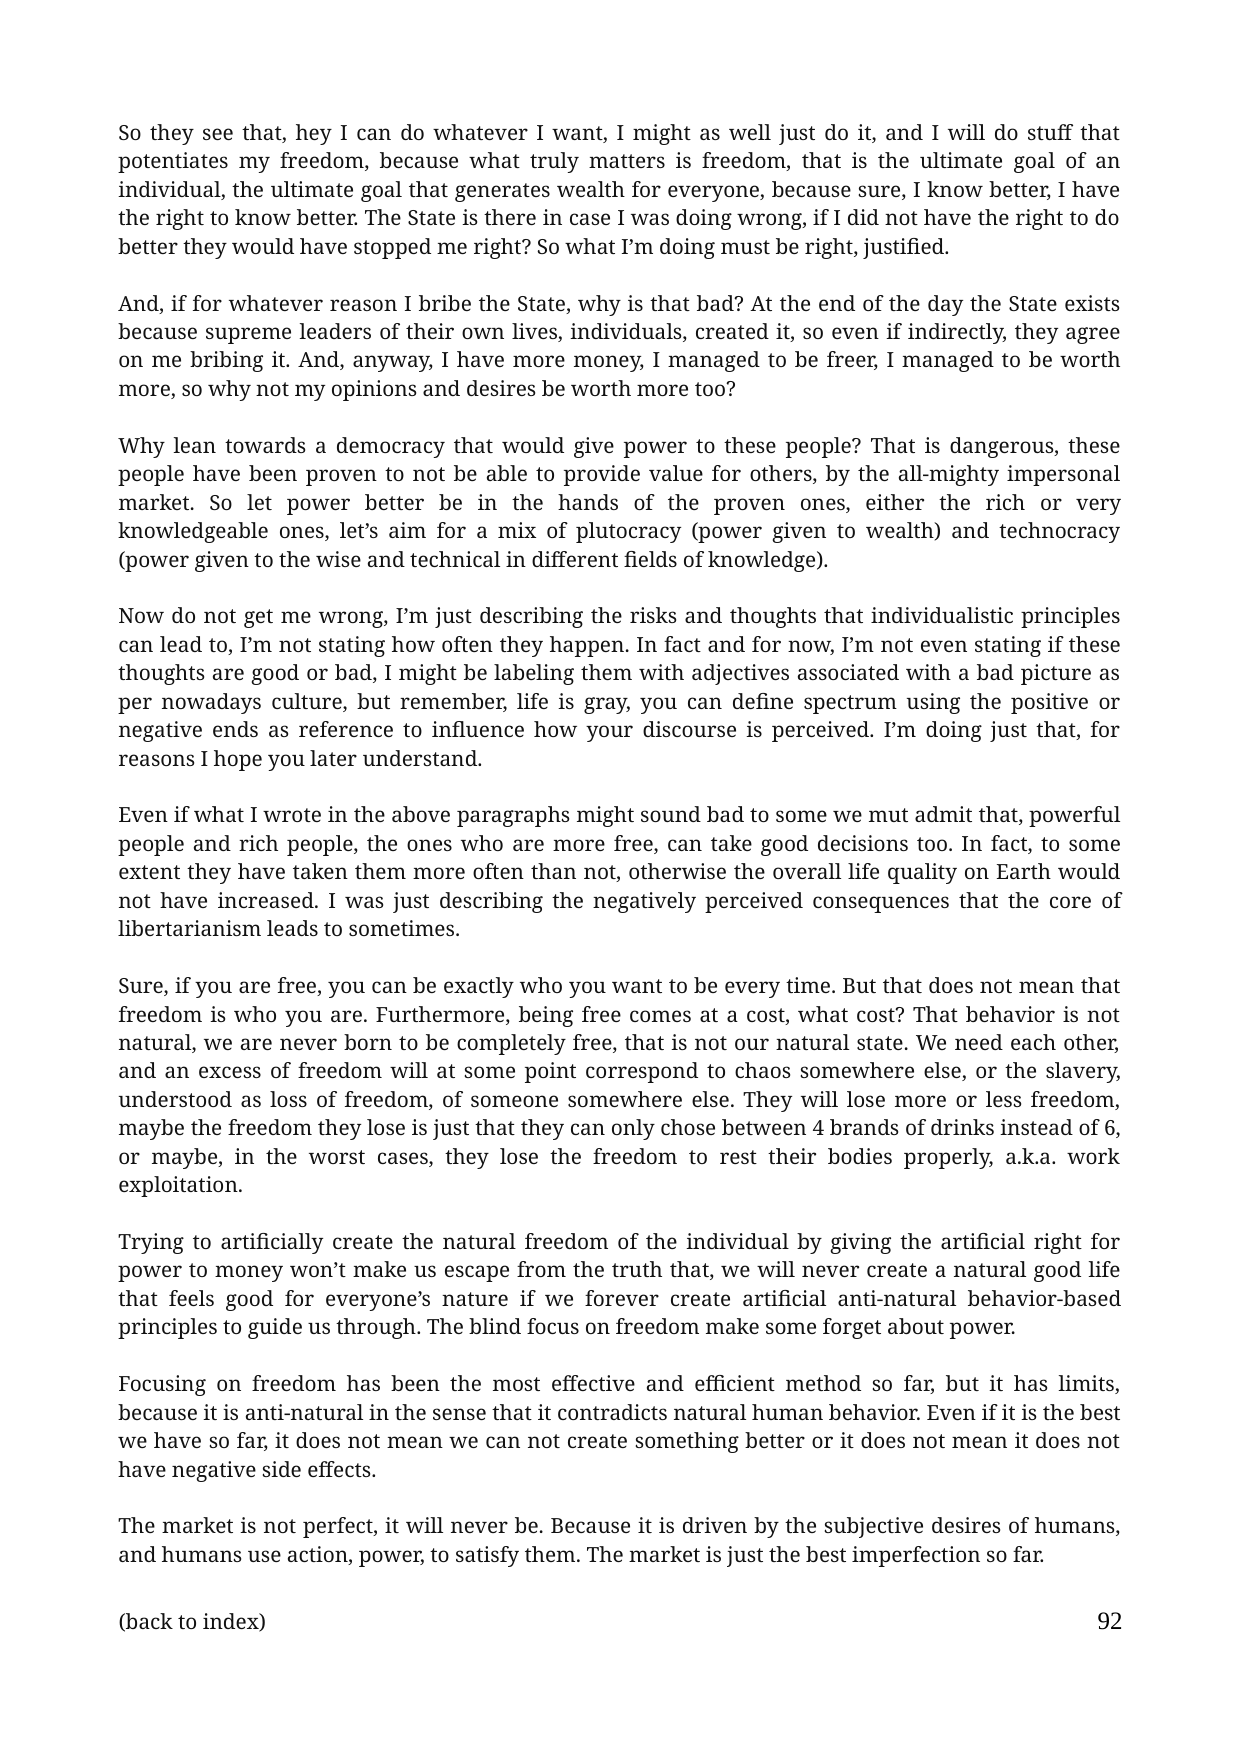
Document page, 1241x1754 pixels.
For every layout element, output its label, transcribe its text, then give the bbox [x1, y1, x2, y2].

text Why lean towards a democracy that would give power to these people? That is dangerous, these people have been proven to not be able to provide value for others, by the all-mighty impersonal market. So let power better be in the hands of the proven ones, either the rich or very knowledgeable ones, let’s aim for a mix of plutocracy (power given to wealth) and technocracy (power given to the wise and technical in different fields of knowledge). [118, 431, 1122, 573]
text So they see that, hey I can do whatever I want, I might as well just do it, and I will do stuff that potentiates my freedom, because what truly matters is freedom, that is the ultimate goal of an individual, the ultimate goal that generates wealth for everyone, because sure, I know better, I have the right to know better. The State is there in case I was doing wrong, if I did not have the right to do better they would have stopped me right? So what I’m doing must be right, justified. [118, 118, 1122, 260]
text Even if what I wrote in the above paragraphs might sound bad to some we mut admit that, powerful people and rich people, the ones who are more free, can take good decisions too. In fact, to some extent they have taken them more often than not, otherwise the overall life quality on Earth would not have increased. I was just describing the negatively perceived consequences that the core of libertarianism leads to sometimes. [118, 801, 1122, 943]
text Focusing on freedom has been the most effective and efficient method so far, but it has limits, because it is anti-natural in the sense that it contradicts natural human behavior. Even if it is the best we have so far, it does not mean we can not create something better or it does not mean it does not have negative side effects. [118, 1369, 1122, 1483]
text Now do not get me wrong, I’m just describing the risks and thoughts that individualistic principles can lead to, I’m not stating how often they happen. In fact and for now, I’m not even stating if these thoughts are good or bad, I might be labeling them with adjectives associated with a bad picture as per nowadays culture, but remember, life is gray, you can define spectrum using the positive or negative ends as reference to influence how your discourse is perceived. I’m doing just that, for reasons I hope you later understand. [118, 602, 1122, 772]
text The market is not perfect, it will never be. Because it is driven by the subjective desires of humans, and humans use action, power, to satisfy them. The market is just the best imperfection so far. [118, 1512, 1122, 1568]
text Sure, if you are free, you can be exactly who you want to be every time. But that does not mean that freedom is who you are. Furthermore, being free comes at a cost, what cost? That behavior is not natural, we are never born to be completely free, that is not our natural state. We need each other, and an excess of freedom will at some point correspond to chaos somewhere else, or the slavery, understood as loss of freedom, of someone somewhere else. They will lose more or less freedom, maybe the freedom they lose is just that they can only chose between 4 brands of drinks instead of 6, or maybe, in the worst cases, they lose the freedom to rest their bodies properly, a.k.a. work exploitation. [118, 971, 1122, 1199]
text And, if for whatever reason I bribe the State, why is that bad? At the end of the day the State exists because supreme leaders of their own lives, individuals, created it, so even if indirectly, they agree on me bribing it. And, anyway, I have more money, I managed to be freer, I managed to be worth more, so why not my opinions and desires be worth more too? [118, 289, 1122, 402]
text Trying to artificially create the natural freedom of the individual by giving the artificial right for power to money won’t make us escape from the truth that, we will never create a natural good life that feels good for everyone’s nature if we forever create artificial anti-natural behavior-based principles to guide us through. The blind focus on freedom make some forget about power. [118, 1227, 1122, 1341]
